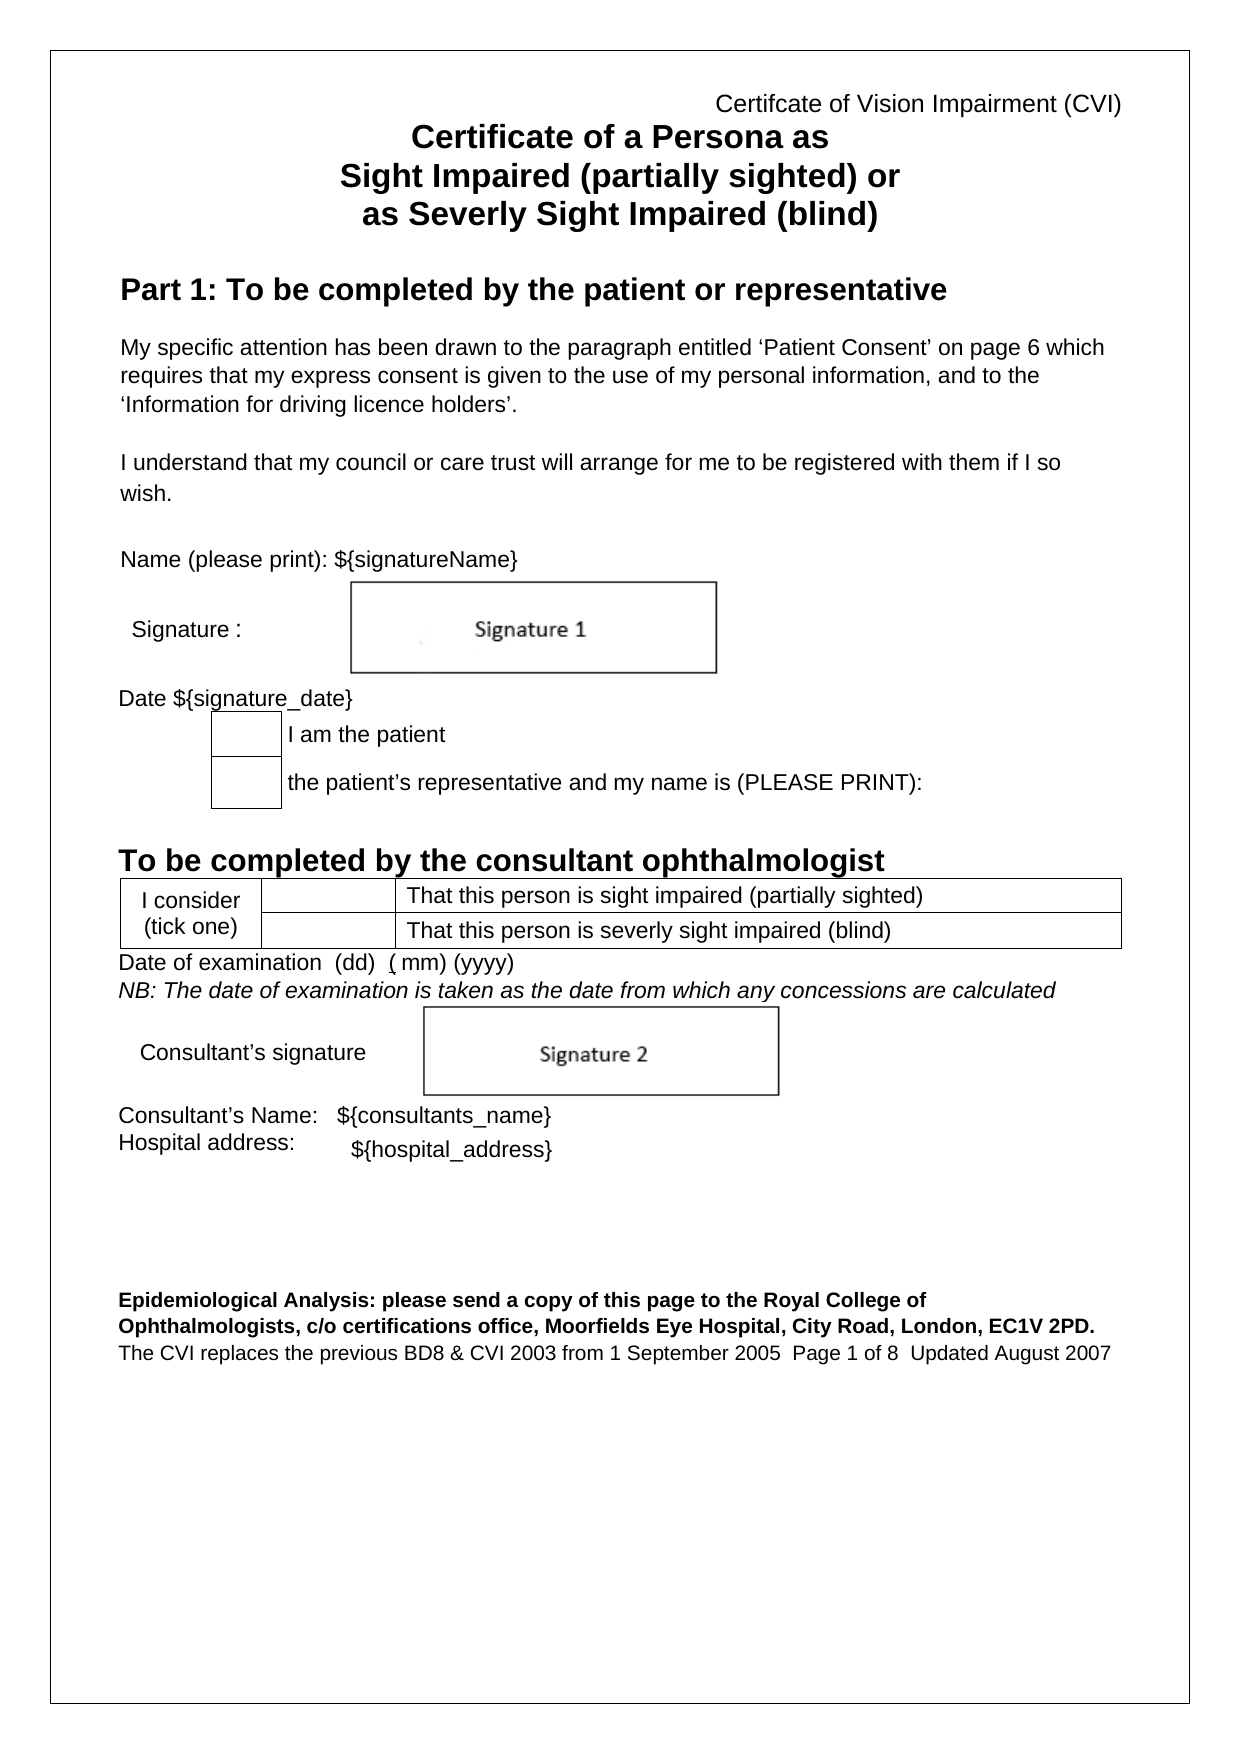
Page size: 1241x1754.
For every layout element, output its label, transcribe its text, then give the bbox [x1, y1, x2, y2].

text as Severly Sight Impaired (blind) [118, 194, 1122, 233]
table_cell [262, 913, 395, 947]
text I understand that my council or care trust will arrange for me to be registered with them if I so wish. [120, 448, 1082, 506]
table_cell That this person is severly sight impaired (blind) [396, 913, 1121, 947]
table_header [790, 1003, 1130, 1102]
text Date of examination (dd) ( mm) (yyyy) [118, 948, 1122, 977]
text Part 1: To be completed by the patient or representative [120, 271, 1122, 307]
table_header [408, 1003, 419, 1102]
text ${hospital_address} [351, 1136, 1107, 1162]
text Name (please print): ${signatureName} [120, 546, 1082, 572]
table_cell [212, 757, 281, 808]
table_header I am the patient [282, 711, 1122, 756]
text Hospital address: [118, 1128, 336, 1156]
text My specific attention has been drawn to the paragraph entitled ‘Patient Consent’ on page 6 which requires that my express consent is given to the use of my personal information, and to the ‘Information for driving licence holders’. [120, 333, 1114, 418]
table_cell the patient’s representative and my name is (PLEASE PRINT): [282, 756, 1122, 808]
table_header [335, 578, 1122, 684]
text Epidemiological Analysis: please send a copy of this page to the Royal College of Ophthalmologists, c/o certifications office, Moorfields Eye Hospital, City Road, London, EC1V 2PD. [118, 1262, 1112, 1338]
text Certifcate of Vision Impairment (CVI) [118, 89, 1122, 117]
text Consultant’s Name: ${consultants_name} [118, 1102, 1122, 1276]
table_header [212, 712, 281, 756]
text To be completed by the consultant ophthalmologist [118, 842, 1122, 878]
table_header I consider (tick one) [121, 879, 261, 947]
text Date ${signature_date} [118, 684, 1122, 711]
table_header Signature : [120, 578, 335, 684]
text NB: The date of examination is taken as the date from which any concessions are calculated [118, 977, 1122, 1003]
table_header Consultant’s signature [128, 1003, 408, 1102]
table_header That this person is sight impaired (partially sighted) [396, 879, 1121, 912]
text Sight Impaired (partially sighted) or [118, 156, 1122, 194]
table_header [262, 879, 395, 912]
text The CVI replaces the previous BD8 & CVI 2003 from 1 September 2005 Page 1 of 8 Updated August 2007 [118, 1341, 1122, 1365]
text Certificate of a Persona as [118, 117, 1122, 156]
